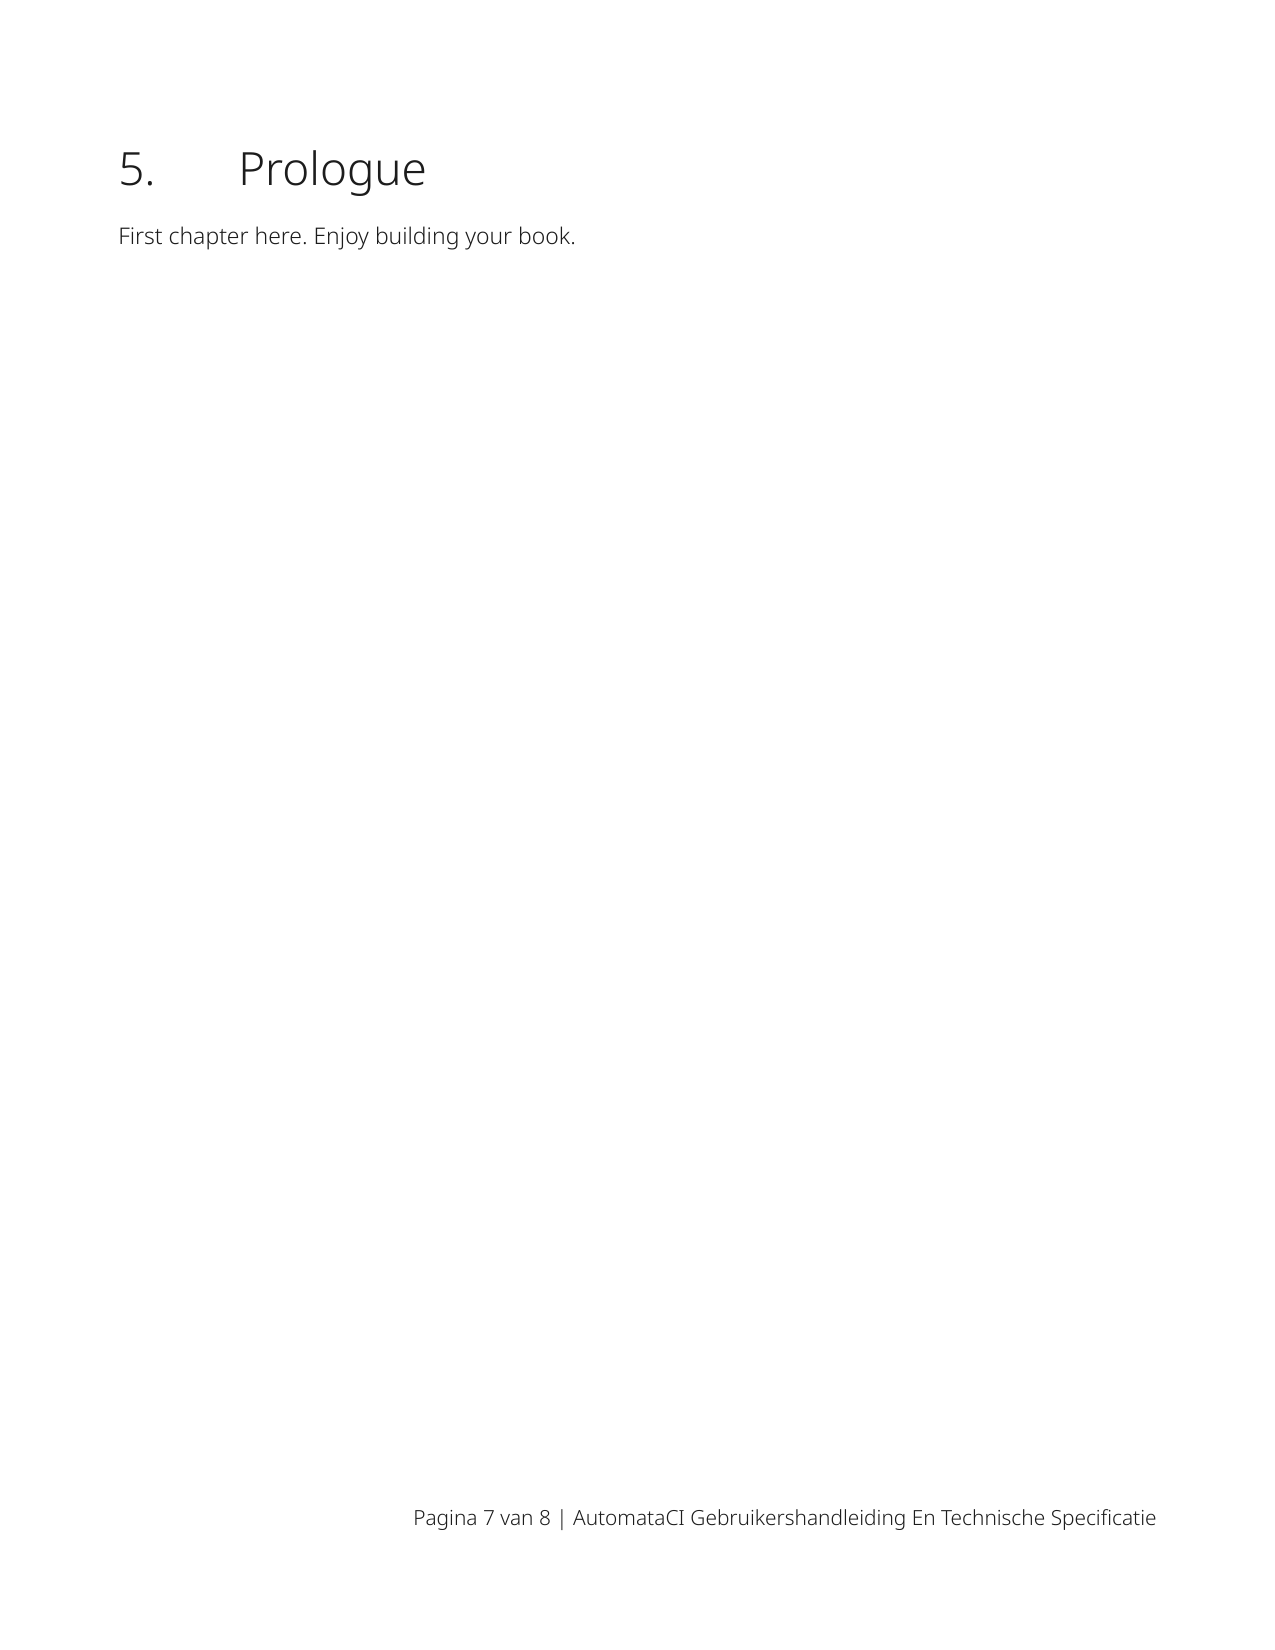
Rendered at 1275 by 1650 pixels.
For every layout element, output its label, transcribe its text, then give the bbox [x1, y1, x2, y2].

text First chapter here. Enjoy building your book. [118, 220, 1157, 251]
subtitle Prologue [118, 136, 1157, 198]
